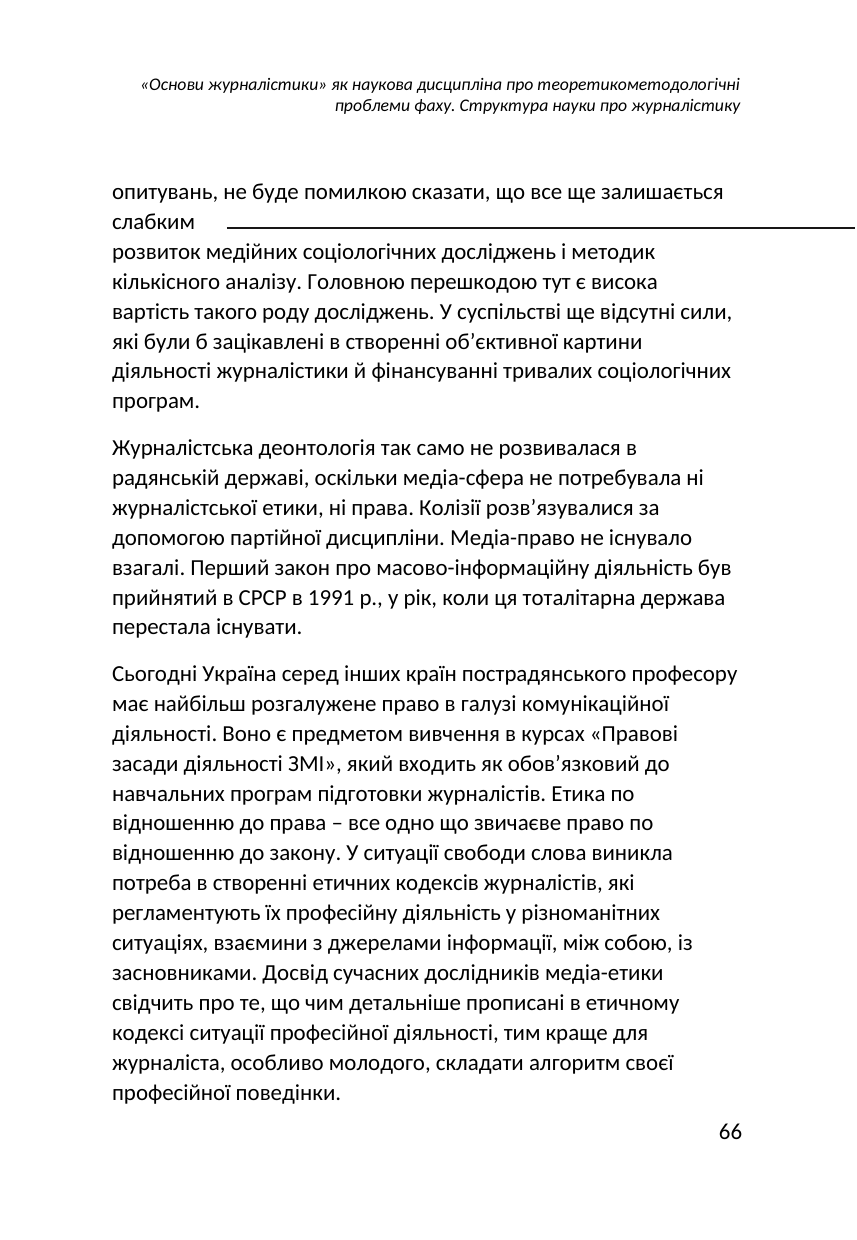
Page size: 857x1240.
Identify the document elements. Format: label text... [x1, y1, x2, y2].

text Журналістська деонтологія так само не розвивалася в радянській державі, оскільки медіа-сфера не потребувала ні журналістської етики, ні права. Колізії розв’язувалися за допомогою партійної дисципліни. Медіа-право не існувало взагалі. Перший закон про масово-інформаційну діяльність був прийнятий в СРСР в 1991 р., у рік, коли ця тоталітарна держава перестала існувати. [112, 433, 738, 641]
text Сьогодні Україна серед інших країн пострадянського професору має найбільш розгалужене право в галузі комунікаційної діяльності. Воно є предметом вивчення в курсах «Правові засади діяльності ЗМІ», який входить як обов’язковий до навчальних програм підготовки журналістів. Етика по відношенню до права – все одно що звичаєве право по відношенню до закону. У ситуації свободи слова виникла потреба в створенні етичних кодексів журналістів, які регламентують їх професійну діяльність у різноманітних ситуаціях, взаємини з джерелами інформації, між собою, із засновниками. Досвід сучасних дослідників медіа-етики свідчить про те, що чим детальніше прописані в етичному кодексі ситуації професійної діяльності, тим краще для журналіста, особливо молодого, складати алгоритм своєї професійної поведінки. [112, 659, 738, 1106]
text опитувань, не буде помилкою сказати, що все ще залишається слабким розвиток медійних соціологічних досліджень і методик кількісного аналізу. Головною перешкодою тут є висока вартість такого роду досліджень. У суспільстві ще відсутні сили, які були б зацікавлені в створенні об’єктивної картини діяльності журналістики й фінансуванні тривалих соціологічних програм. [112, 177, 738, 414]
